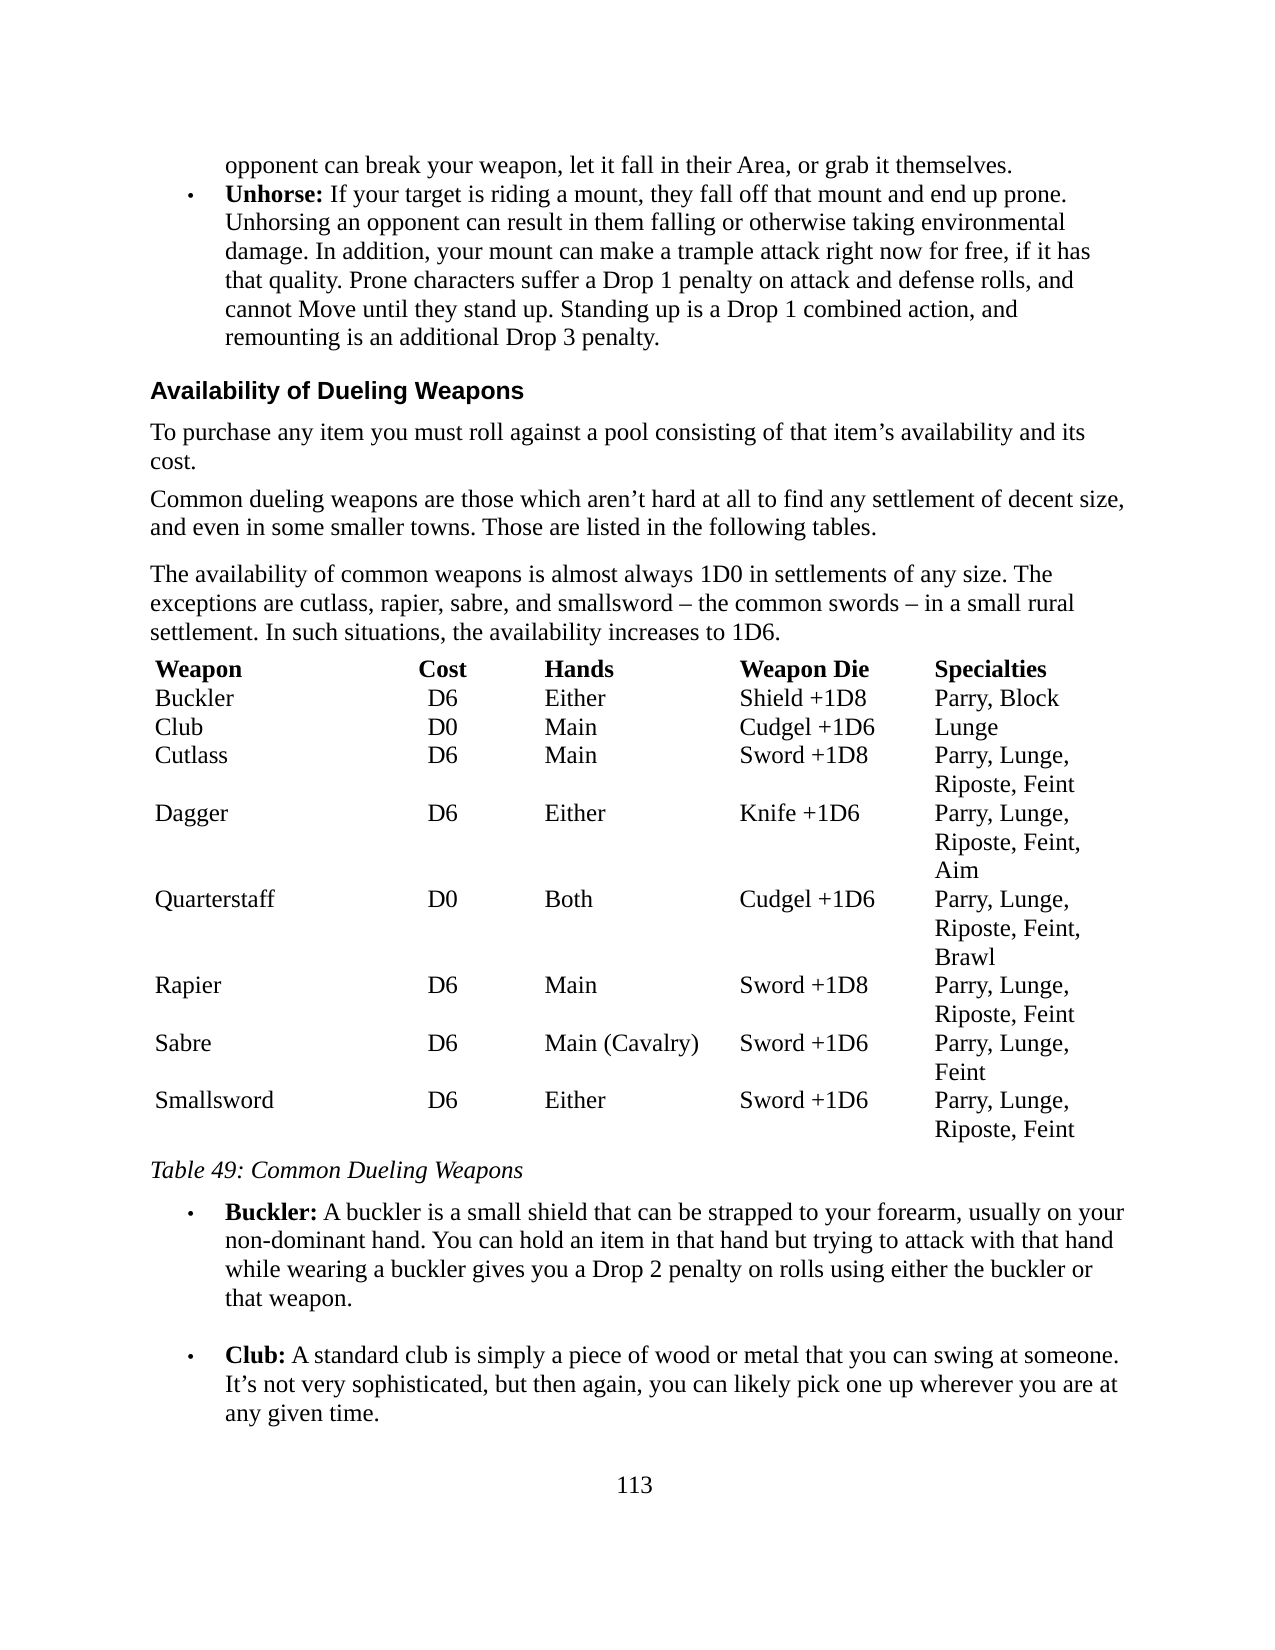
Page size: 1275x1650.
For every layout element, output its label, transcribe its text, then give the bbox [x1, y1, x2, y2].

table_cell Quarterstaff [150, 884, 345, 971]
table_cell D6 [345, 741, 540, 798]
table_cell Shield +1D8 [735, 683, 930, 712]
table_cell Either [540, 798, 735, 884]
table_cell Cutlass [150, 741, 345, 798]
table_cell Dagger [150, 798, 345, 884]
table_cell Main [540, 741, 735, 798]
table_cell Cudgel +1D6 [735, 712, 930, 741]
table_cell D6 [345, 798, 540, 884]
text The availability of common weapons is almost always 1D0 in settlements of any size. The exceptions are cutlass, rapier, sabre, and smallsword – the common swords – in a small rural settlement. In such situations, the availability increases to 1D6. [150, 559, 1125, 645]
table_cell D0 [345, 712, 540, 741]
list Buckler: A buckler is a small shield that can be strapped to your forearm, usually on your non-dominant hand. You can hold an item in that hand but trying to attack with that hand while wearing a buckler gives you a Drop 2 penalty on rolls using either the buckler or that weapon. [187, 1197, 1125, 1341]
table_cell Club [150, 712, 345, 741]
text Common dueling weapons are those which aren’t hard at all to find any settlement of decent size, and even in some smaller towns. Those are listed in the following tables. [150, 484, 1125, 541]
table_cell D6 [345, 683, 540, 712]
table_cell Either [540, 683, 735, 712]
table_cell Rapier [150, 971, 345, 1028]
table_cell Parry, Lunge, Feint [930, 1028, 1125, 1086]
text To purchase any item you must roll against a pool consisting of that item’s availability and its cost. [150, 417, 1125, 475]
table_header Specialties [930, 654, 1125, 683]
list opponent can break your weapon, let it fall in their Area, or grab it themselves. [187, 150, 1125, 179]
table_cell Parry, Lunge, Riposte, Feint [930, 741, 1125, 798]
table_cell Parry, Lunge, Riposte, Feint [930, 971, 1125, 1028]
table_cell Main [540, 712, 735, 741]
table_cell Sword +1D8 [735, 971, 930, 1028]
table_cell Smallsword [150, 1086, 345, 1143]
list Club: A standard club is simply a piece of wood or metal that you can swing at someone. It’s not very sophisticated, but then again, you can likely pick one up wherever you are at any given time. [187, 1341, 1125, 1427]
subtitle Availability of Dueling Weapons [150, 376, 1125, 405]
table_cell Main [540, 971, 735, 1028]
table_cell Either [540, 1086, 735, 1143]
table_cell Sword +1D6 [735, 1028, 930, 1086]
table_cell D6 [345, 1086, 540, 1143]
list Unhorse: If your target is riding a mount, they fall off that mount and end up prone. Unhorsing an opponent can result in them falling or otherwise taking environmental damage. In addition, your mount can make a trample attack right now for free, if it has that quality. Prone characters suffer a Drop 1 penalty on attack and defense rolls, and cannot Move until they stand up. Standing up is a Drop 1 combined action, and remounting is an additional Drop 3 penalty. [187, 179, 1125, 351]
table_header Weapon Die [735, 654, 930, 683]
table_cell Cudgel +1D6 [735, 884, 930, 971]
table_cell D6 [345, 971, 540, 1028]
table_cell Parry, Lunge, Riposte, Feint [930, 1086, 1125, 1143]
table_header Weapon [150, 654, 345, 683]
text Table 49: Common Dueling Weapons [150, 1156, 1125, 1184]
table_header Hands [540, 654, 735, 683]
table_cell Buckler [150, 683, 345, 712]
table_cell Parry, Lunge, Riposte, Feint, Brawl [930, 884, 1125, 971]
table_cell Sword +1D6 [735, 1086, 930, 1143]
table_cell D6 [345, 1028, 540, 1086]
table_cell Sword +1D8 [735, 741, 930, 798]
table_cell Both [540, 884, 735, 971]
table_cell Main (Cavalry) [540, 1028, 735, 1086]
table_cell Sabre [150, 1028, 345, 1086]
table_cell Parry, Lunge, Riposte, Feint, Aim [930, 798, 1125, 884]
table_cell Knife +1D6 [735, 798, 930, 884]
table_cell D0 [345, 884, 540, 971]
table_header Cost [345, 654, 540, 683]
table_cell Parry, Block [930, 683, 1125, 712]
table_cell Lunge [930, 712, 1125, 741]
